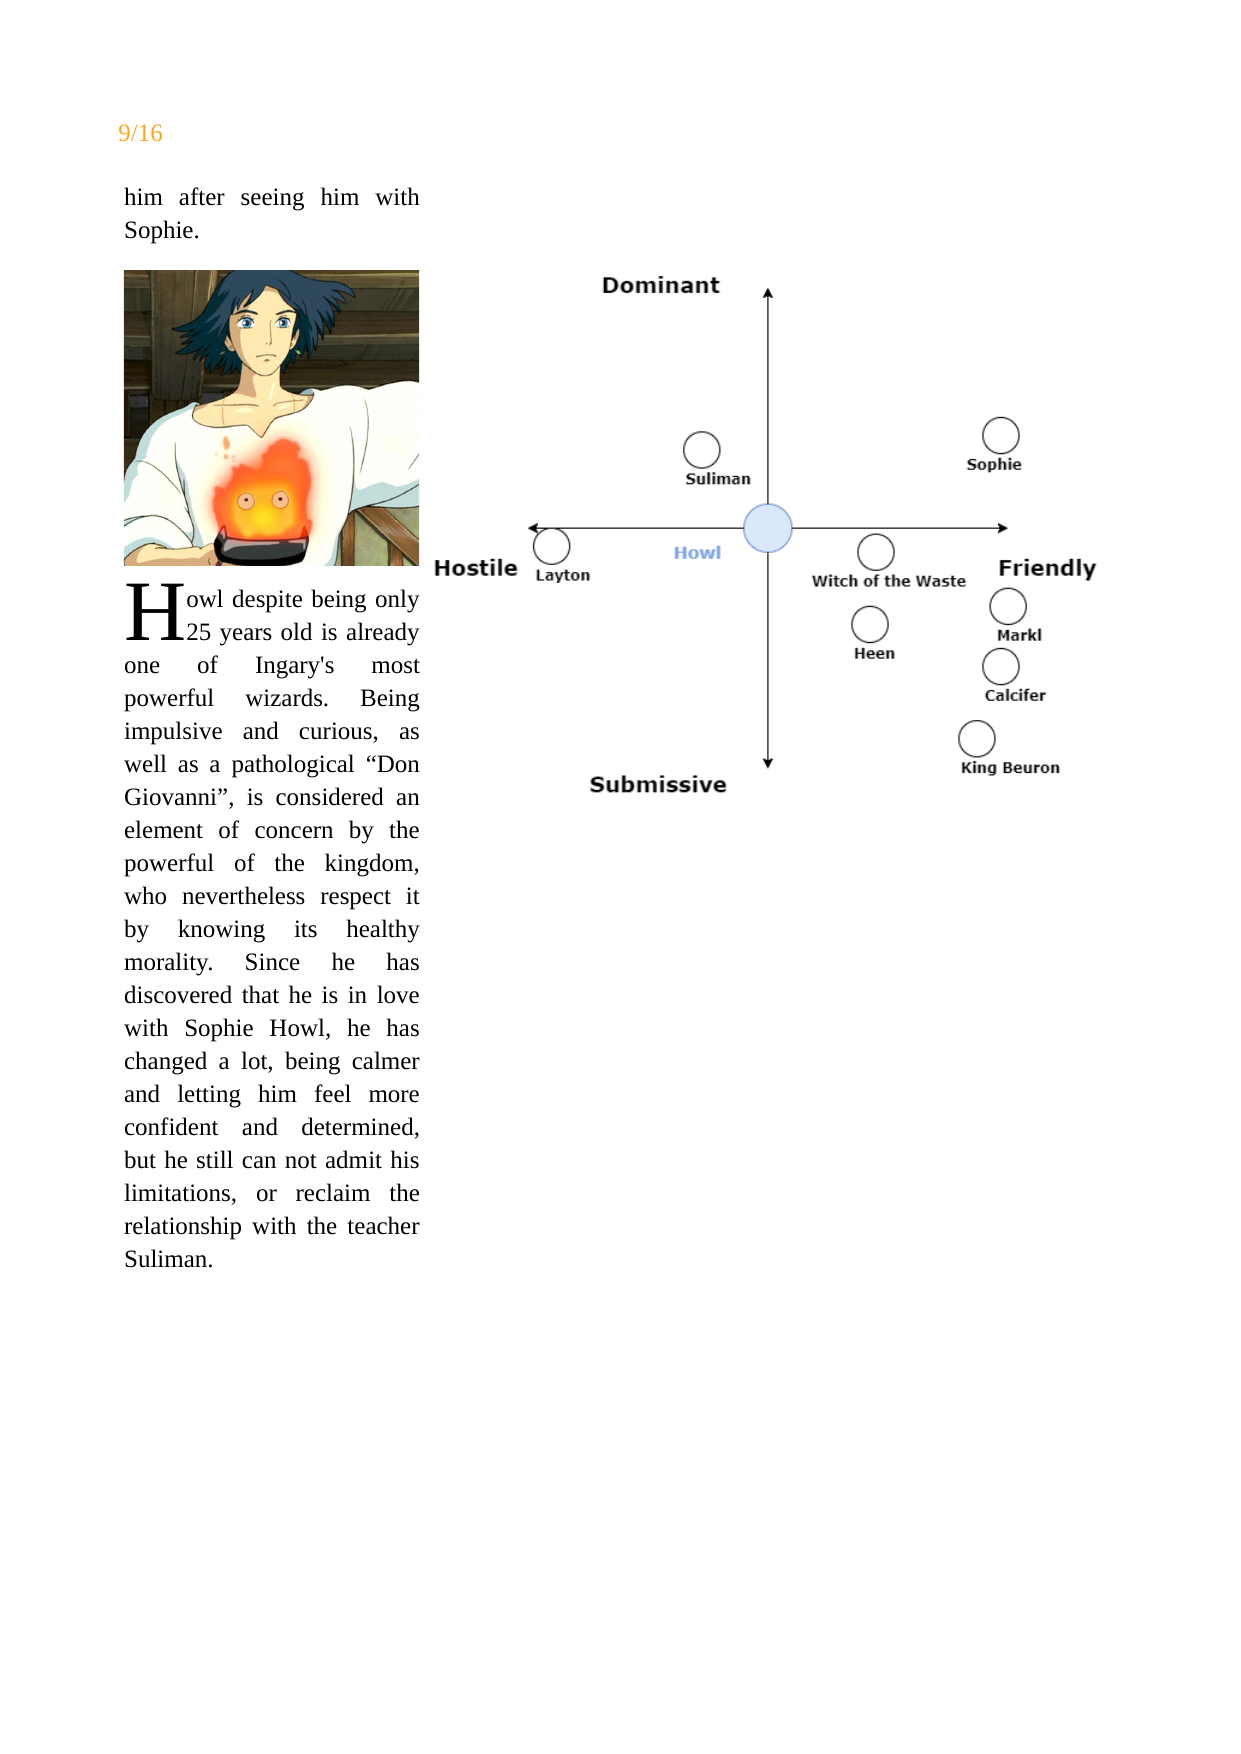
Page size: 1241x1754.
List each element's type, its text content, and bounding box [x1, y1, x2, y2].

picture [123, 270, 420, 566]
table_cell [426, 264, 1122, 1293]
picture [431, 270, 1117, 796]
table_cell him after seeing him with Sophie. [118, 176, 426, 264]
table_cell [426, 176, 1122, 264]
table_cell Howl despite being only 25 years old is already one of Ingary's most powerful wizards. Being impulsive and curious, as well as a pathological “Don Giovanni”, is considered an element of concern by the powerful of the kingdom, who nevertheless respect it by knowing its healthy morality. Since he has discovered that he is in love with Sophie Howl, he has changed a lot, being calmer and letting him feel more confident and determined, but he still can not admit his limitations, or reclaim the relationship with the teacher Suliman. [118, 264, 426, 1293]
